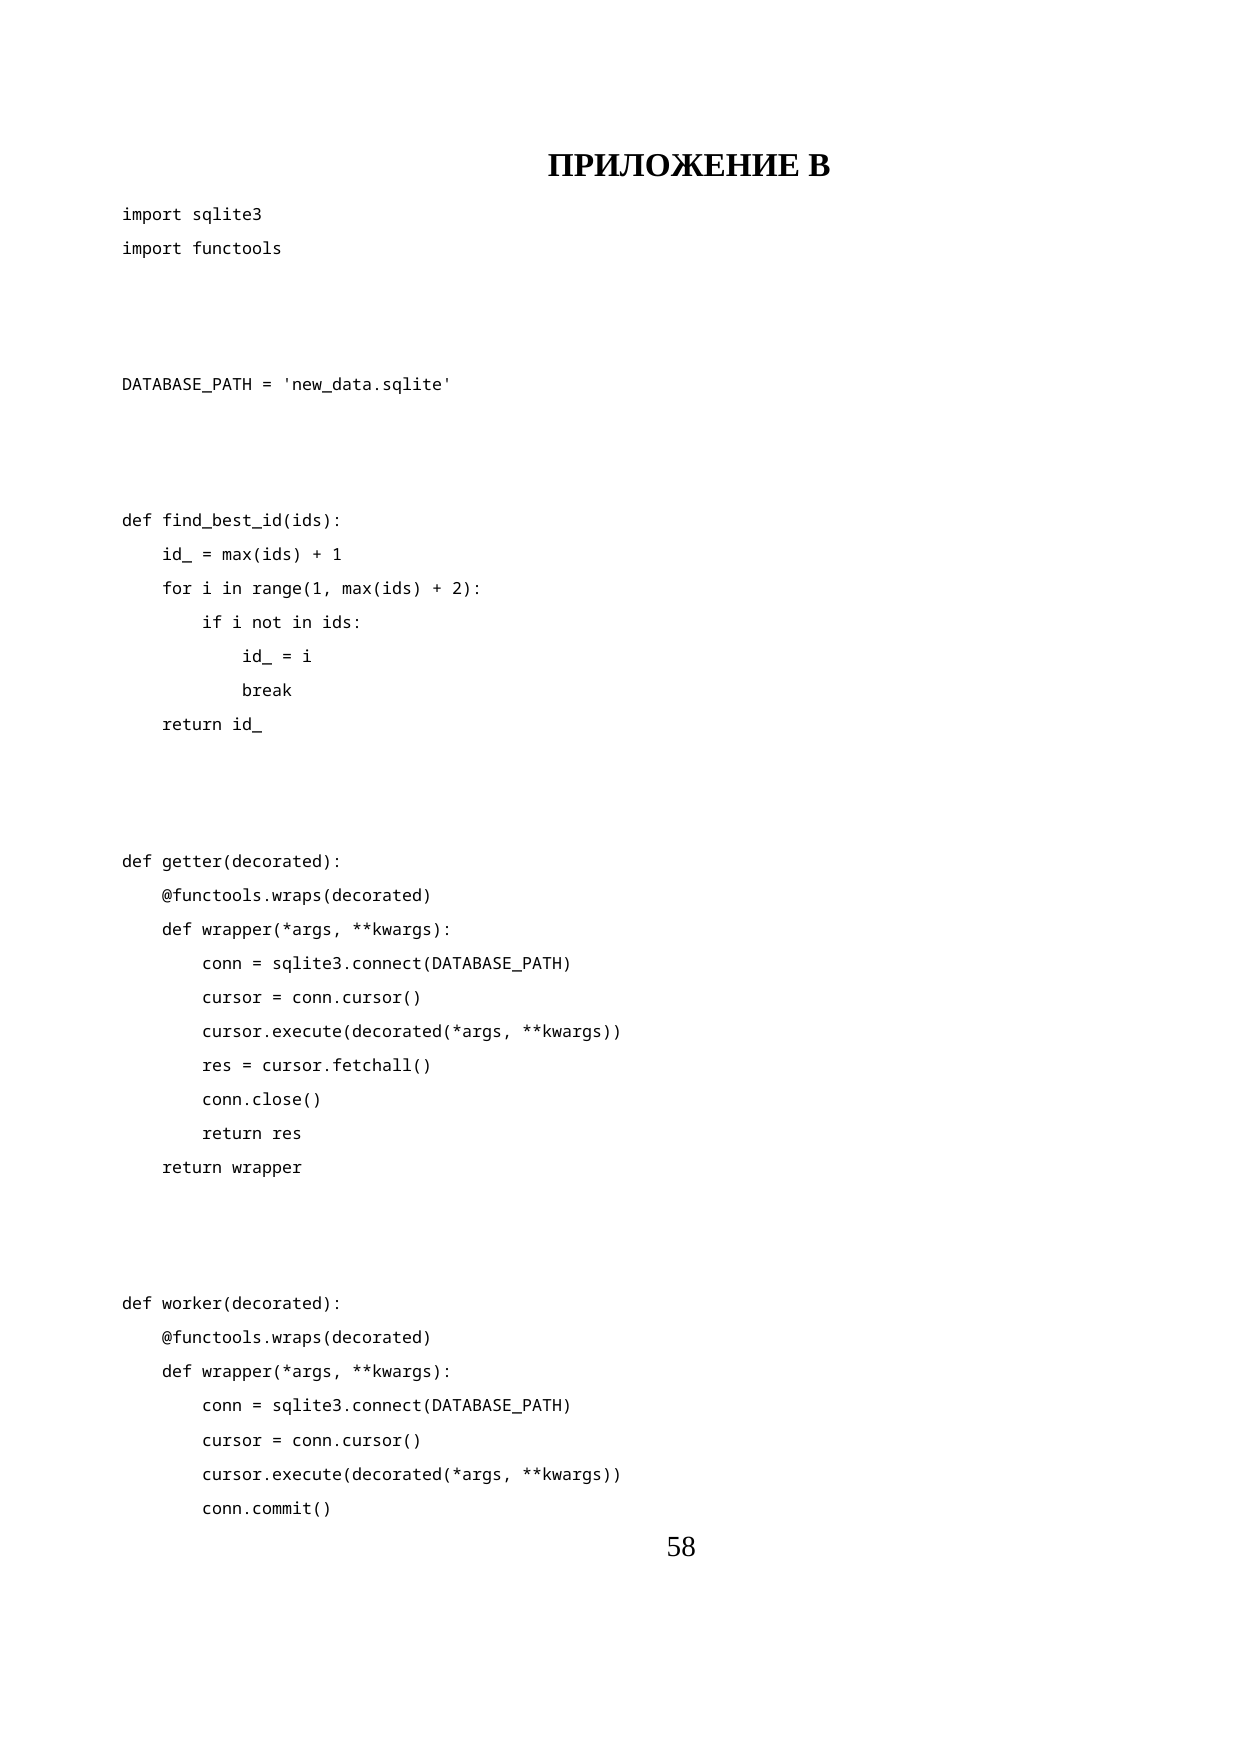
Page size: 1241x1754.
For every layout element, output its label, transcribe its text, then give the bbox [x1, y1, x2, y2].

text def getter(decorated): [122, 849, 1181, 872]
text def worker(decorated): [122, 1292, 1181, 1314]
text return wrapper [122, 1156, 1181, 1178]
text cursor = conn.cursor() [122, 1428, 1181, 1451]
text id_ = i [122, 645, 1181, 668]
text conn = sqlite3.connect(DATABASE_PATH) [122, 1394, 1181, 1417]
text return res [122, 1122, 1181, 1144]
text def wrapper(*args, **kwargs): [122, 1360, 1181, 1383]
text conn.close() [122, 1088, 1181, 1110]
text return id_ [122, 713, 1181, 736]
text conn = sqlite3.connect(DATABASE_PATH) [122, 951, 1181, 974]
subtitle ПРИЛОЖЕНИЕ В [159, 145, 1181, 183]
text DATABASE_PATH = 'new_data.sqlite' [122, 372, 1181, 395]
text for i in range(1, max(ids) + 2): [122, 577, 1181, 599]
text def find_best_id(ids): [122, 509, 1181, 531]
text import sqlite3 [122, 202, 1181, 225]
text cursor.execute(decorated(*args, **kwargs)) [122, 1462, 1181, 1485]
text import functools [122, 236, 1181, 259]
text id_ = max(ids) + 1 [122, 543, 1181, 565]
text def wrapper(*args, **kwargs): [122, 917, 1181, 940]
text conn.commit() [122, 1496, 1181, 1519]
text cursor = conn.cursor() [122, 985, 1181, 1008]
text cursor.execute(decorated(*args, **kwargs)) [122, 1019, 1181, 1042]
text @functools.wraps(decorated) [122, 1326, 1181, 1349]
text break [122, 679, 1181, 702]
text @functools.wraps(decorated) [122, 883, 1181, 906]
text if i not in ids: [122, 611, 1181, 633]
text res = cursor.fetchall() [122, 1053, 1181, 1076]
